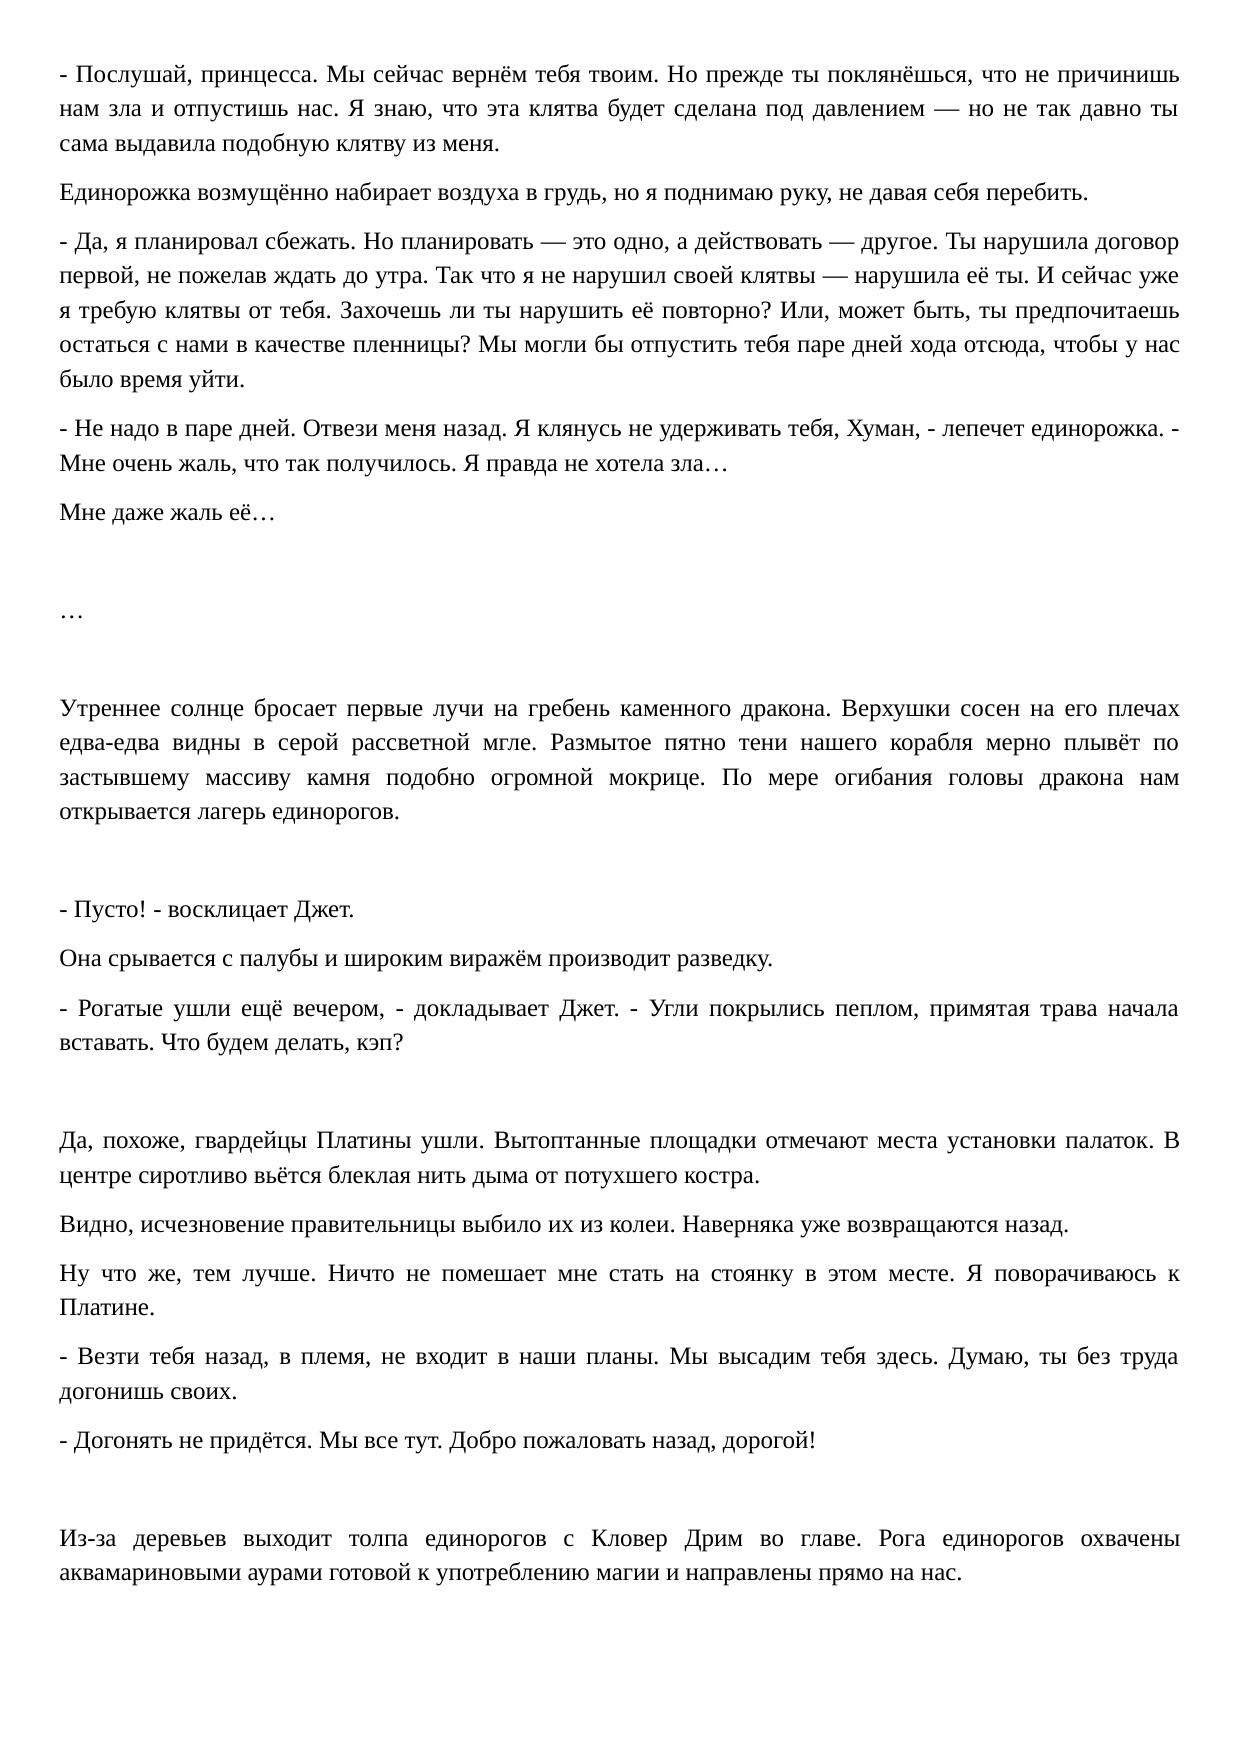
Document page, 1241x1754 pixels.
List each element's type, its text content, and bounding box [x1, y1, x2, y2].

text Да, похоже, гвардейцы Платины ушли. Вытоптанные площадки отмечают места установки палаток. В центре сиротливо вьётся блеклая нить дыма от потухшего костра. [59, 1125, 1181, 1188]
text - Послушай, принцесса. Мы сейчас вернём тебя твоим. Но прежде ты поклянёшься, что не причинишь нам зла и отпустишь нас. Я знаю, что эта клятва будет сделана под давлением — но не так давно ты сама выдавила подобную клятву из меня. [59, 59, 1181, 157]
text … [59, 595, 1181, 623]
text - Да, я планировал сбежать. Но планировать — это одно, а действовать — другое. Ты нарушила договор первой, не пожелав ждать до утра. Так что я не нарушил своей клятвы — нарушила её ты. И сейчас уже я требую клятвы от тебя. Захочешь ли ты нарушить её повторно? Или, может быть, ты предпочитаешь остаться с нами в качестве пленницы? Мы могли бы отпустить тебя паре дней хода отсюда, чтобы у нас было время уйти. [59, 226, 1181, 393]
text Она срывается с палубы и широким виражём производит разведку. [59, 943, 1181, 972]
text - Везти тебя назад, в племя, не входит в наши планы. Мы высадим тебя здесь. Думаю, ты без труда догонишь своих. [59, 1341, 1181, 1404]
text Ну что же, тем лучше. Ничто не помешает мне стать на стоянку в этом месте. Я поворачиваюсь к Платине. [59, 1258, 1181, 1321]
text Видно, исчезновение правительницы выбило их из колеи. Наверняка уже возвращаются назад. [59, 1209, 1181, 1237]
text - Догонять не придётся. Мы все тут. Добро пожаловать назад, дорогой! [59, 1425, 1181, 1454]
text Утреннее солнце бросает первые лучи на гребень каменного дракона. Верхушки сосен на его плечах едва-едва видны в серой рассветной мгле. Размытое пятно тени нашего корабля мерно плывёт по застывшему массиву камня подобно огромной мокрице. По мере огибания головы дракона нам открывается лагерь единорогов. [59, 693, 1181, 825]
text Мне даже жаль её… [59, 497, 1181, 525]
text - Рогатые ушли ещё вечером, - докладывает Джет. - Угли покрылись пеплом, примятая трава начала вставать. Что будем делать, кэп? [59, 993, 1181, 1056]
text - Не надо в паре дней. Отвези меня назад. Я клянусь не удерживать тебя, Хуман, - лепечет единорожка. - Мне очень жаль, что так получилось. Я правда не хотела зла… [59, 413, 1181, 476]
text Единорожка возмущённо набирает воздуха в грудь, но я поднимаю руку, не давая себя перебить. [59, 177, 1181, 206]
text - Пусто! - восклицает Джет. [59, 894, 1181, 923]
text Из-за деревьев выходит толпа единорогов с Кловер Дрим во главе. Рога единорогов охвачены аквамариновыми аурами готовой к употреблению магии и направлены прямо на нас. [59, 1523, 1181, 1586]
